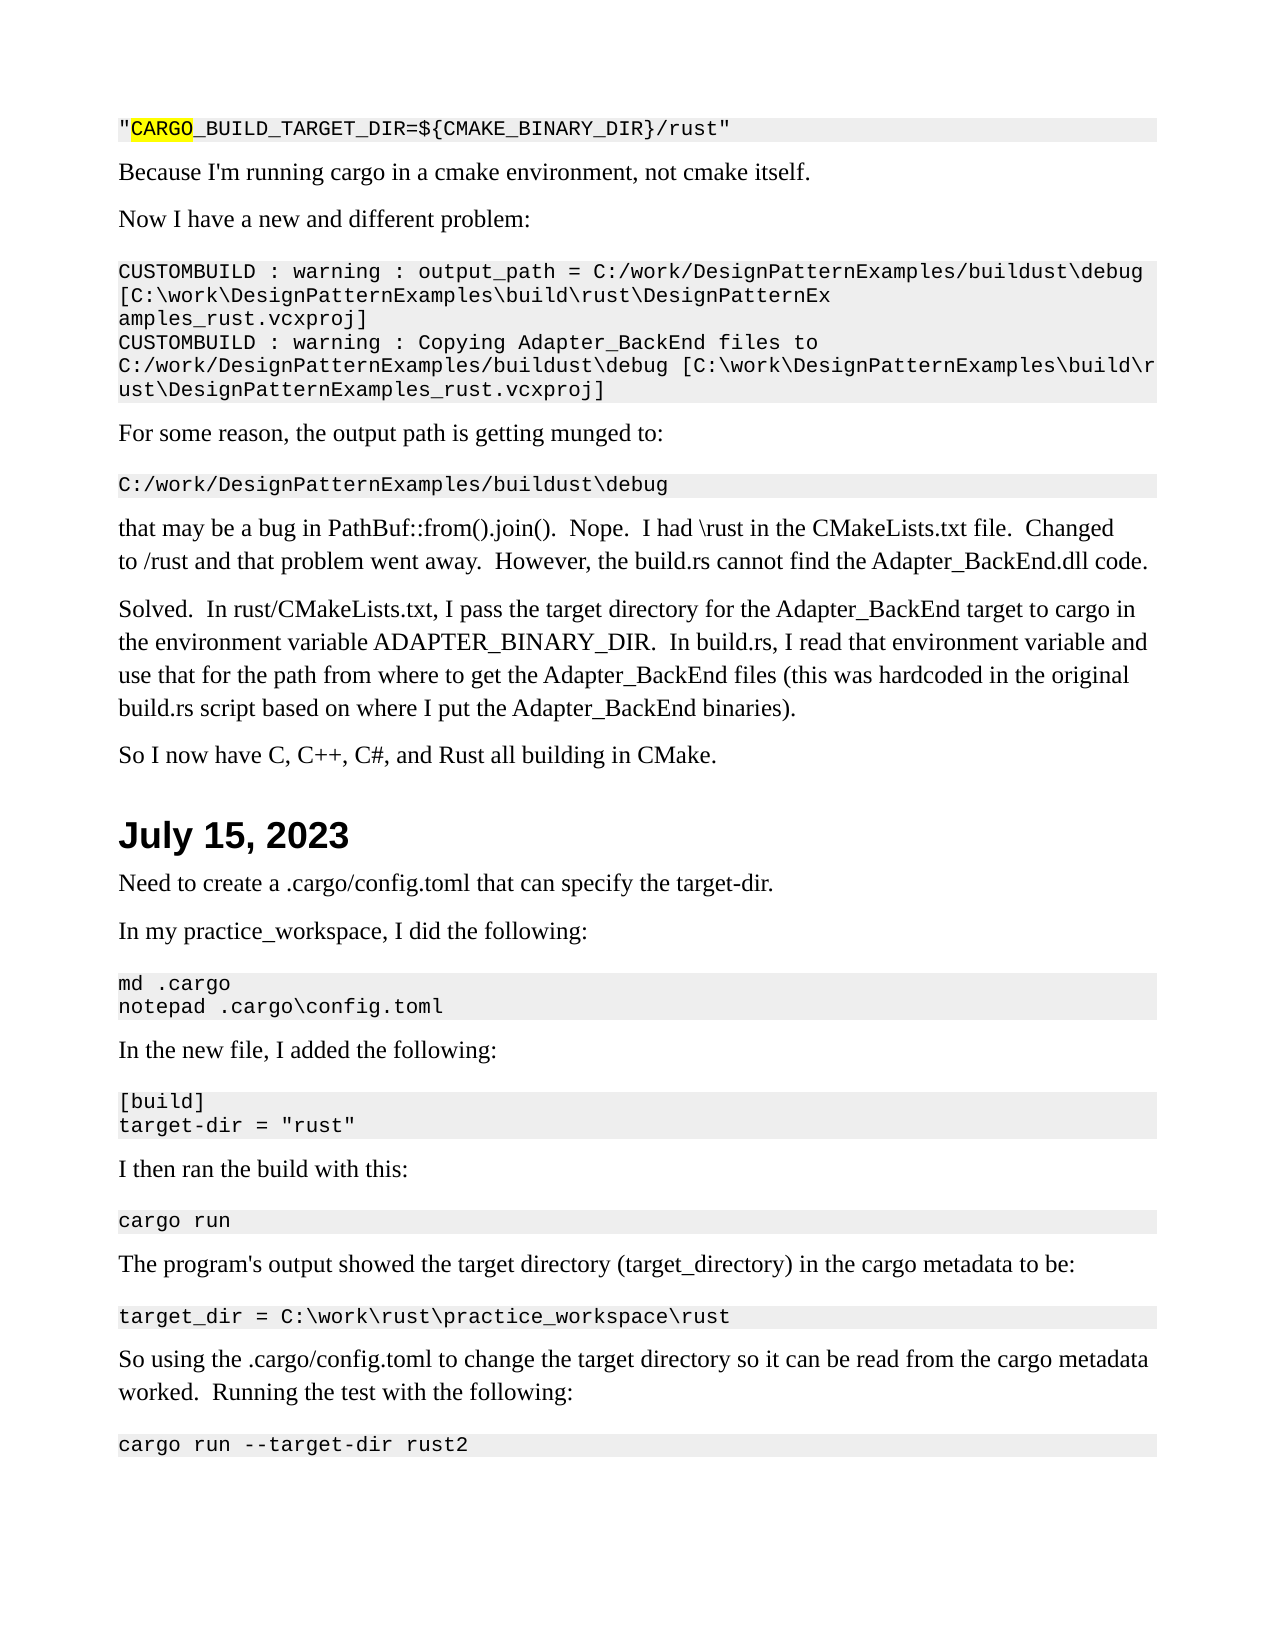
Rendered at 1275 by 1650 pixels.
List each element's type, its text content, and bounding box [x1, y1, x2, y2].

text that may be a bug in PathBuf::from().join(). Nope. I had \rust in the CMakeLists.txt file. Changed to /rust and that problem went away. However, the build.rs cannot find the Adapter_BackEnd.dll code. [118, 513, 1157, 575]
text amples_rust.vcxproj] [118, 308, 1157, 332]
text target-dir = "rust" [118, 1115, 1157, 1139]
text So using the .cargo/config.toml to change the target directory so it can be read from the cargo metadata worked. Running the test with the following: [118, 1344, 1157, 1406]
text cargo run --target-dir rust2 [118, 1434, 1157, 1457]
subtitle July 15, 2023 [118, 813, 1157, 856]
text cargo run [118, 1210, 1157, 1234]
text [build] [118, 1092, 1157, 1115]
text "CARGO_BUILD_TARGET_DIR=${CMAKE_BINARY_DIR}/rust" [118, 118, 1157, 142]
text md .cargo [118, 973, 1157, 996]
text For some reason, the output path is getting munged to: [118, 418, 1157, 447]
text CUSTOMBUILD : warning : Copying Adapter_BackEnd files to C:/work/DesignPatternExamples/buildust\debug [C:\work\DesignPatternExamples\build\r [118, 332, 1157, 379]
text In my practice_workspace, I did the following: [118, 916, 1157, 945]
text Need to create a .cargo/config.toml that can specify the target-dir. [118, 868, 1157, 897]
text Now I have a new and different problem: [118, 204, 1157, 233]
text ust\DesignPatternExamples_rust.vcxproj] [118, 379, 1157, 403]
text In the new file, I added the following: [118, 1035, 1157, 1064]
text I then ran the build with this: [118, 1154, 1157, 1183]
text CUSTOMBUILD : warning : output_path = C:/work/DesignPatternExamples/buildust\debug [C:\work\DesignPatternExamples\build\rust\DesignPatternEx [118, 261, 1157, 308]
text target_dir = C:\work\rust\practice_workspace\rust [118, 1306, 1157, 1329]
text Solved. In rust/CMakeLists.txt, I pass the target directory for the Adapter_BackEnd target to cargo in the environment variable ADAPTER_BINARY_DIR. In build.rs, I read that environment variable and use that for the path from where to get the Adapter_BackEnd files (this was hardcoded in the original build.rs script based on where I put the Adapter_BackEnd binaries). [118, 594, 1157, 721]
text Because I'm running cargo in a cmake environment, not cmake itself. [118, 157, 1157, 186]
text The program's output showed the target directory (target_directory) in the cargo metadata to be: [118, 1249, 1157, 1278]
text C:/work/DesignPatternExamples/buildust\debug [118, 474, 1157, 498]
text notepad .cargo\config.toml [118, 996, 1157, 1020]
text So I now have C, C++, C#, and Rust all building in CMake. [118, 740, 1157, 769]
